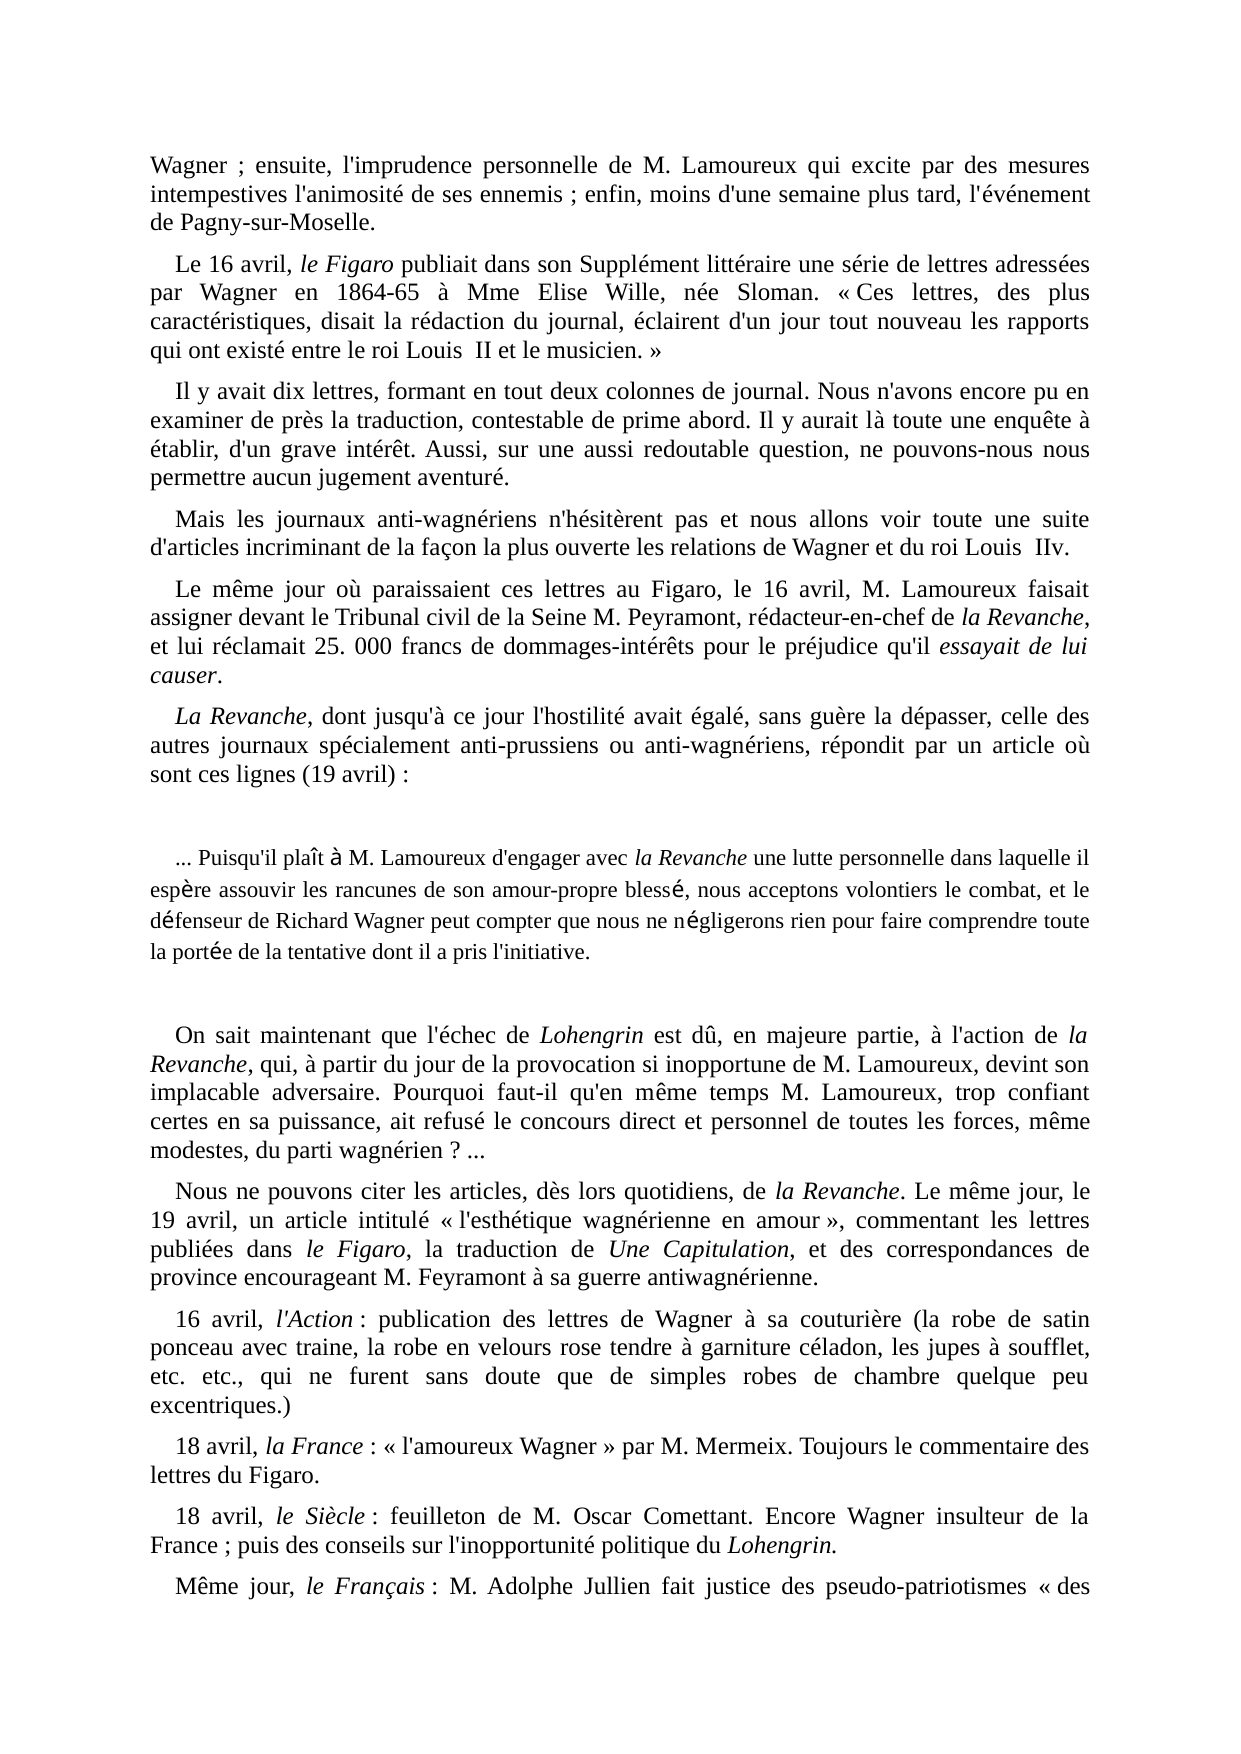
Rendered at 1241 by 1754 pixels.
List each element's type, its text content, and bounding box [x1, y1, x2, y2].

text Wagner ; ensuite, l'imprudence personnelle de M. Lamoureux qui excite par des mesures intempestives l'animosité de ses ennemis ; enfin, moins d'une semaine plus tard, l'événement de Pagny-sur-Moselle. [150, 150, 1090, 236]
text Le même jour où paraissaient ces lettres au Figaro, le 16 avril, M. Lamoureux faisait assigner devant le Tribunal civil de la Seine M. Peyramont, rédacteur-en-chef de la Revanche, et lui réclamait 25. 000 francs de dommages-intérêts pour le préjudice qu'il essayait de lui causer. [150, 574, 1090, 689]
text La Revanche, dont jusqu'à ce jour l'hostilité avait égalé, sans guère la dépasser, celle des autres journaux spécialement anti-prussiens ou anti-wagnériens, répondit par un article où sont ces lignes (19 avril) : [150, 701, 1090, 787]
text Il y avait dix lettres, formant en tout deux colonnes de journal. Nous n'avons encore pu en examiner de près la traduction, contestable de prime abord. Il y aurait là toute une enquête à établir, d'un grave intérêt. Aussi, sur une aussi redoutable question, ne pouvons-nous nous permettre aucun jugement aventuré. [150, 376, 1090, 491]
text Nous ne pouvons citer les articles, dès lors quotidiens, de la Revanche. Le même jour, le 19 avril, un article intitulé « l'esthétique wagnérienne en amour », commentant les lettres publiées dans le Figaro, la traduction de Une Capitulation, et des correspondances de province encourageant M. Feyramont à sa guerre antiwagnérienne. [150, 1176, 1090, 1291]
text On sait maintenant que l'échec de Lohengrin est dû, en majeure partie, à l'action de la Revanche, qui, à partir du jour de la provocation si inopportune de M. Lamoureux, devint son implacable adversaire. Pourquoi faut-il qu'en même temps M. Lamoureux, trop confiant certes en sa puissance, ait refusé le concours direct et personnel de toutes les forces, même modestes, du parti wagnérien ? ... [150, 1020, 1090, 1164]
text 16 avril, l'Action : publication des lettres de Wagner à sa couturière (la robe de satin ponceau avec traine, la robe en velours rose tendre à garniture céladon, les jupes à soufflet, etc. etc., qui ne furent sans doute que de simples robes de chambre quelque peu excentriques.) [150, 1304, 1090, 1419]
text 18 avril, le Siècle : feuilleton de M. Oscar Comettant. Encore Wagner insulteur de la France ; puis des conseils sur l'inopportunité politique du Lohengrin. [150, 1501, 1090, 1559]
text 18 avril, la France : « l'amoureux Wagner » par M. Mermeix. Toujours le commentaire des lettres du Figaro. [150, 1431, 1090, 1489]
text Le 16 avril, le Figaro publiait dans son Supplément littéraire une série de lettres adressées par Wagner en 1864-65 à Mme Elise Wille, née Sloman. « Ces lettres, des plus caractéristiques, disait la rédaction du journal, éclairent d'un jour tout nouveau les rapports qui ont existé entre le roi Louis II et le musicien. » [150, 249, 1090, 364]
text Mais les journaux anti-wagnériens n'hésitèrent pas et nous allons voir toute une suite d'articles incriminant de la façon la plus ouverte les relations de Wagner et du roi Louis II. [150, 504, 1090, 561]
text Même jour, le Français : M. Adolphe Jullien fait justice des pseudo-patriotismes « des [150, 1571, 1090, 1600]
text ... Puisqu'il plaît à M. Lamoureux d'engager avec la Revanche une lutte personnelle dans laquelle il espère assouvir les rancunes de son amour-propre blessé, nous acceptons volontiers le combat, et le défenseur de Richard Wagner peut compter que nous ne négligerons rien pour faire comprendre toute la portée de la tentative dont il a pris l'initiative. [150, 841, 1090, 966]
